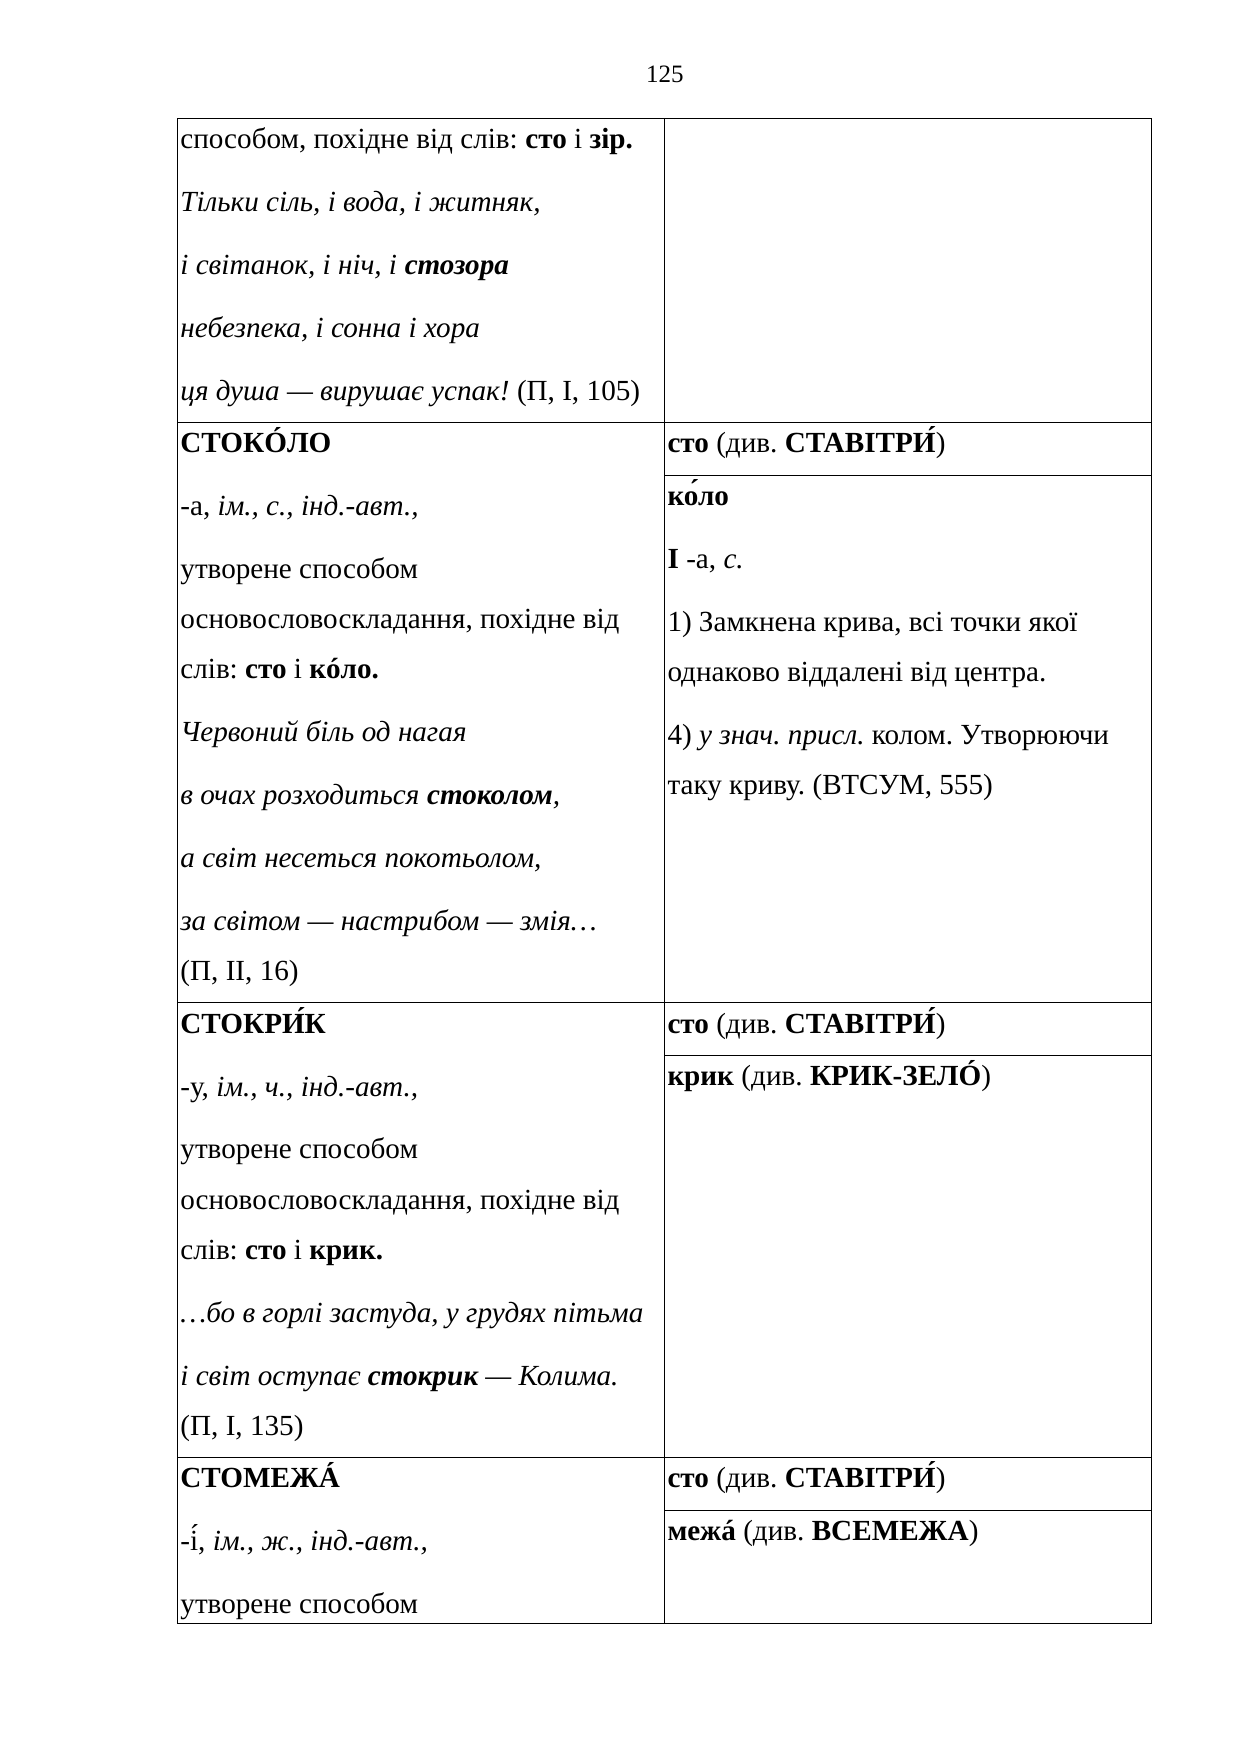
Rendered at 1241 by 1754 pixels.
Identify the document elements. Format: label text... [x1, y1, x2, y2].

table_cell СТОМЕЖÁ -і́, ім., ж., інд.-авт., утворене способом [178, 1458, 664, 1623]
table_cell способом, похідне від слів: сто і зір. Тільки сіль, і вода, і житняк, і світанок, і ніч, і стозора небезпека, і сонна і хора ця душа — вирушає успак! (П, І, 105) [178, 119, 664, 422]
table_cell межá (див. ВСЕМЕЖА) [665, 1511, 1151, 1623]
table_cell крик (див. КРИК-ЗЕЛÓ) [665, 1056, 1151, 1457]
table_cell [665, 119, 1151, 422]
table_cell СТОКÓЛО -а, ім., с., інд.-авт., утворене способом основословоскладання, похідне від слів: сто і кóло. Червоний біль од нагая в очах розходиться стоколом, а світ несеться покотьолом, за світом — настрибом — змія… (П, ІІ, 16) [178, 423, 664, 1002]
table_cell СТОКРИ́К -у, ім., ч., інд.-авт., утворене способом основословоскладання, похідне від слів: сто і крик. …бо в горлі застуда, у грудях пітьма і світ оступає стокрик — Колима. (П, І, 135) [178, 1003, 664, 1457]
table_cell ко́ло I -а, с. 1) Замкнена крива, всі точки якої однаково віддалені від центра. 4) у знач. присл. колом. Утворюючи таку криву. (ВТСУМ, 555) [665, 476, 1151, 1002]
table_cell сто (див. СТАВІТРИ́) [665, 1458, 1151, 1510]
table_cell сто (див. СТАВІТРИ́) [665, 423, 1151, 474]
table_cell сто (див. СТАВІТРИ́) [665, 1003, 1151, 1055]
